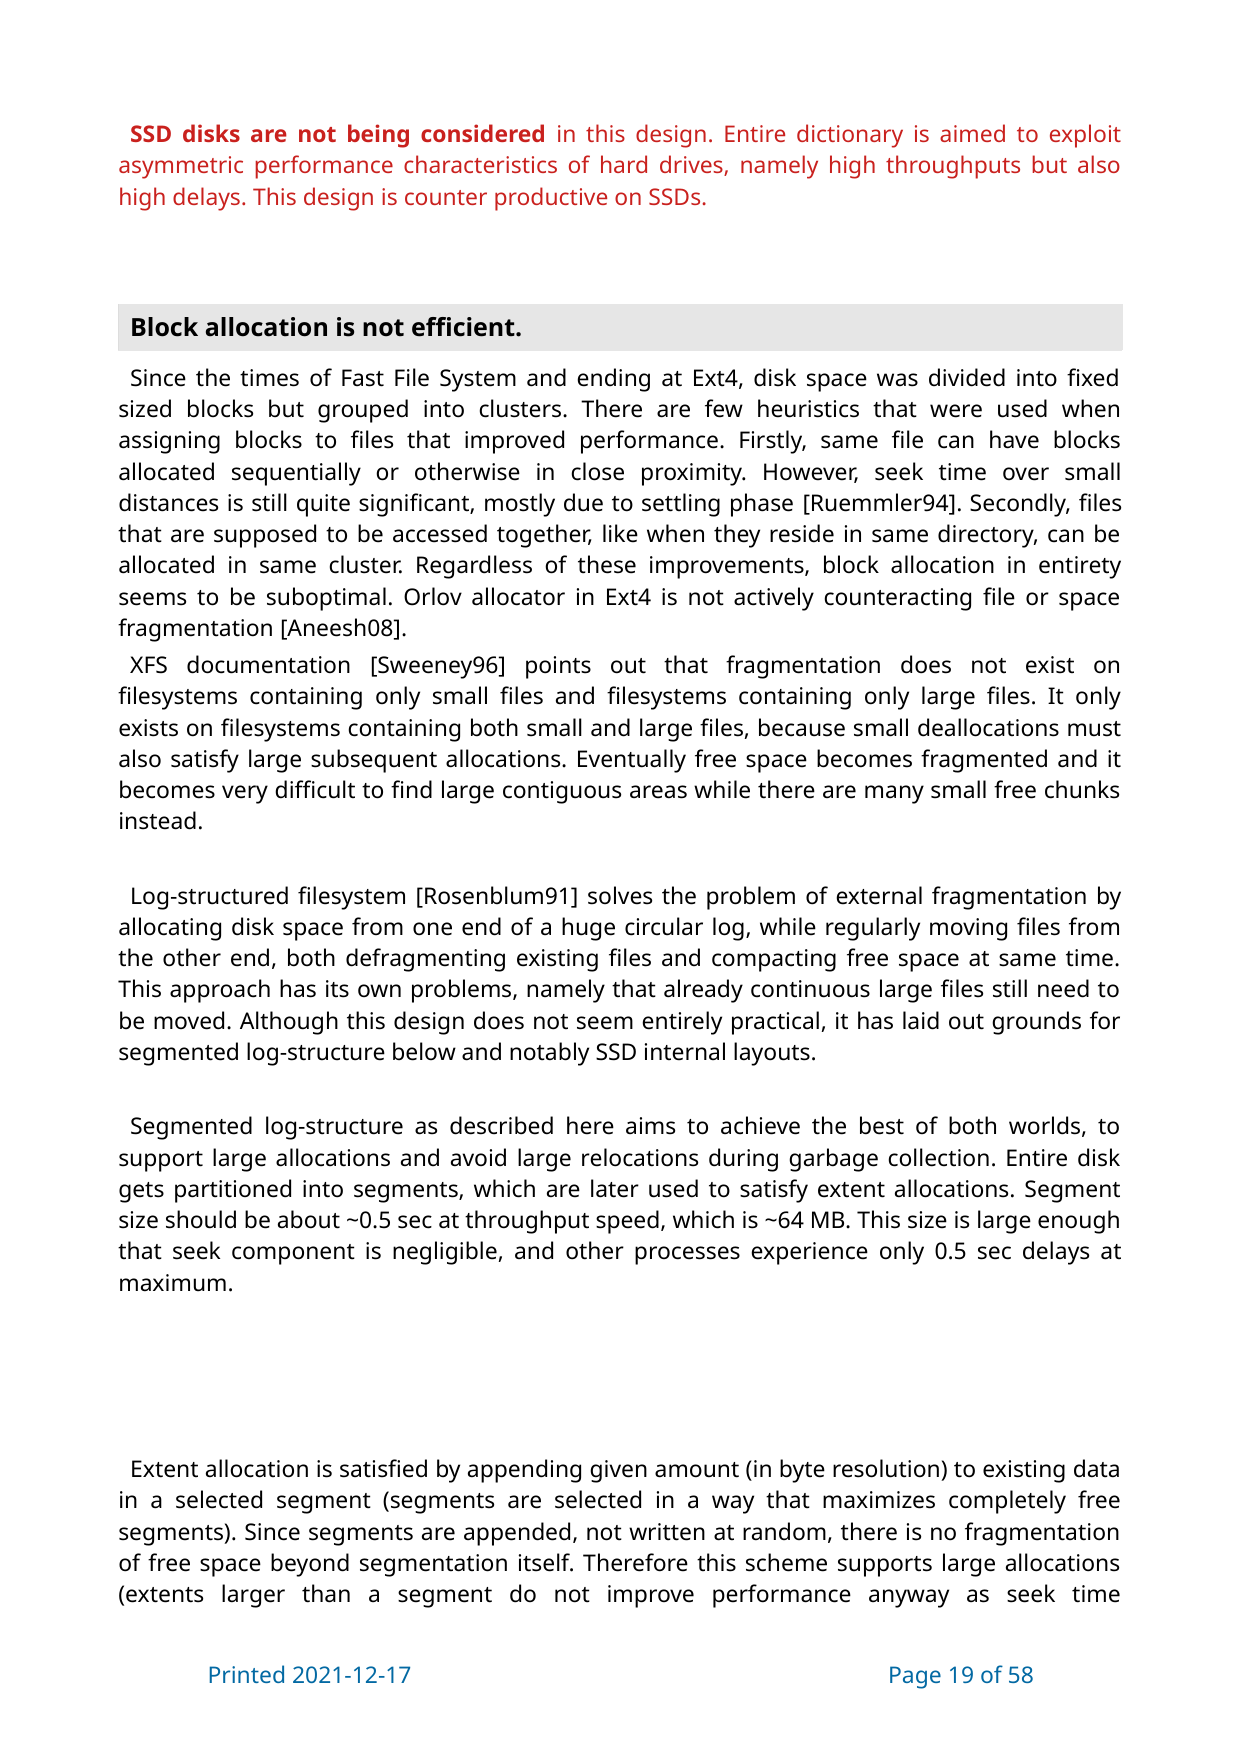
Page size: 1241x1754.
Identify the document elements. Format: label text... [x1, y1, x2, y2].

subtitle Block allocation is not efficient. [119, 305, 1122, 350]
text Log-structured filesystem [Rosenblum91] solves the problem of external fragmentation by allocating disk space from one end of a huge circular log, while regularly moving files from the other end, both defragmenting existing files and compacting free space at same time. This approach has its own problems, namely that already continuous large files still need to be moved. Although this design does not seem entirely practical, it has laid out grounds for segmented log-structure below and notably SSD internal layouts. [118, 880, 1122, 1067]
text Segmented log-structure as described here aims to achieve the best of both worlds, to support large allocations and avoid large relocations during garbage collection. Entire disk gets partitioned into segments, which are later used to satisfy extent allocations. Segment size should be about ~0.5 sec at throughput speed, which is ~64 MB. This size is large enough that seek component is negligible, and other processes experience only 0.5 sec delays at maximum. [118, 1110, 1122, 1298]
text XFS documentation [Sweeney96] points out that fragmentation does not exist on filesystems containing only small files and filesystems containing only large files. It only exists on filesystems containing both small and large files, because small deallocations must also satisfy large subsequent allocations. Eventually free space becomes fragmented and it becomes very difficult to find large contiguous areas while there are many small free chunks instead. [118, 649, 1122, 837]
text Extent allocation is satisfied by appending given amount (in byte resolution) to existing data in a selected segment (segments are selected in a way that maximizes completely free segments). Since segments are appended, not written at random, there is no fragmentation of free space beyond segmentation itself. Therefore this scheme supports large allocations (extents larger than a segment do not improve performance anyway as seek time [118, 1453, 1122, 1609]
text SSD disks are not being considered in this design. Entire dictionary is aimed to exploit asymmetric performance characteristics of hard drives, namely high throughputs but also high delays. This design is counter productive on SSDs. [118, 118, 1122, 212]
text Since the times of Fast File System and ending at Ext4, disk space was divided into fixed sized blocks but grouped into clusters. There are few heuristics that were used when assigning blocks to files that improved performance. Firstly, same file can have blocks allocated sequentially or otherwise in close proximity. However, seek time over small distances is still quite significant, mostly due to settling phase [Ruemmler94]. Secondly, files that are supposed to be accessed together, like when they reside in same directory, can be allocated in same cluster. Regardless of these improvements, block allocation in entirety seems to be suboptimal. Orlov allocator in Ext4 is not actively counteracting file or space fragmentation [Aneesh08]. [118, 362, 1122, 643]
